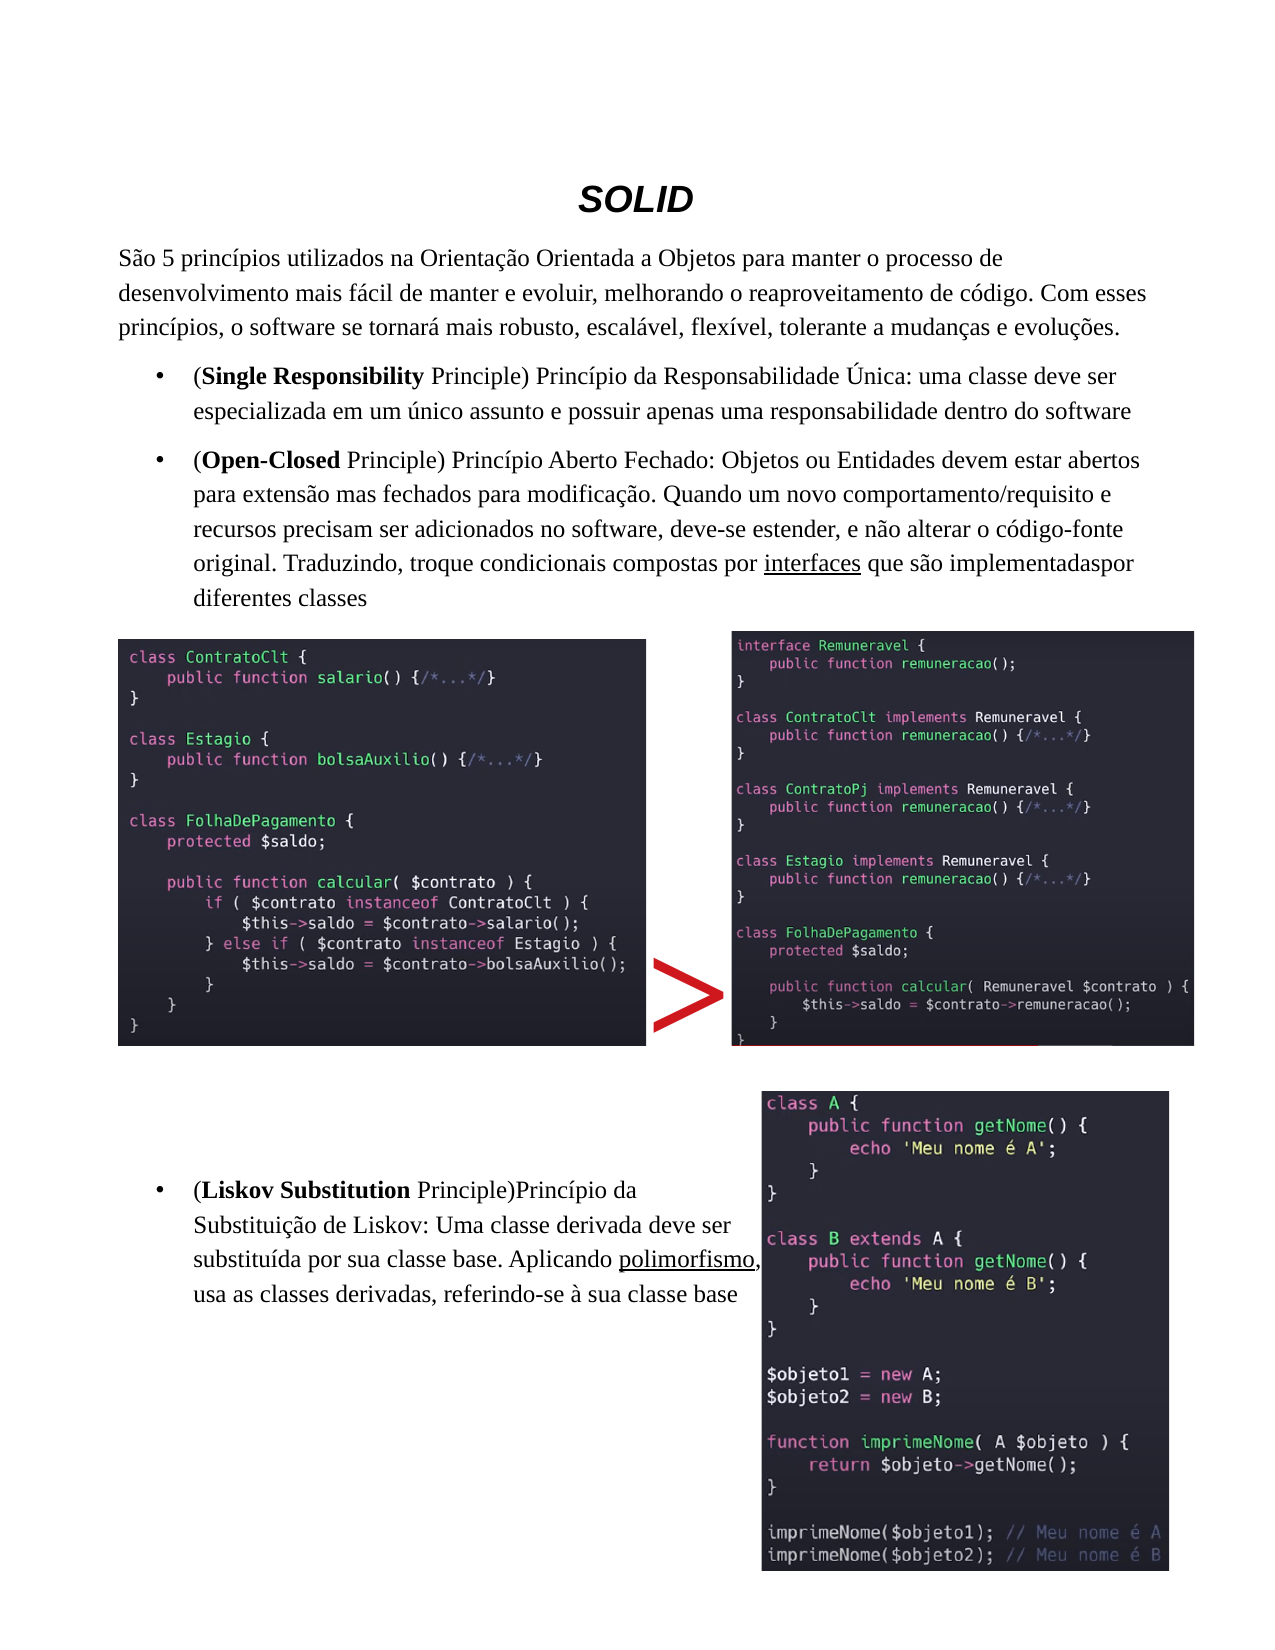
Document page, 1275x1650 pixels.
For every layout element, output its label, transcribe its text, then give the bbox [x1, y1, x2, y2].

list (Single Responsibility Principle) Princípio da Responsabilidade Única: uma classe deve ser especializada em um único assunto e possuir apenas uma responsabilidade dentro do software [156, 361, 1157, 424]
list (Open-Closed Principle) Princípio Aberto Fechado: Objetos ou Entidades devem estar abertos para extensão mas fechados para modificação. Quando um novo comportamento/requisito e recursos precisam ser adicionados no software, deve-se estender, e não alterar o código-fonte original. Traduzindo, troque condicionais compostas por interfaces que são implementadaspor diferentes classes [156, 445, 1157, 611]
text > [118, 1046, 1210, 1078]
list (Liskov Substitution Principle)Princípio da Substituição de Liskov: Uma classe derivada deve ser substituída por sua classe base. Aplicando polimorfismo, usa as classes derivadas, referindo-se à sua classe base [156, 1175, 761, 1308]
text SOLID [118, 176, 1157, 220]
picture [731, 631, 1195, 1046]
text São 5 princípios utilizados na Orientação Orientada a Objetos para manter o processo de desenvolvimento mais fácil de manter e evoluir, melhorando o reaproveitamento de código. Com esses princípios, o software se tornará mais robusto, escalável, flexível, tolerante a mudanças e evoluções. [118, 243, 1157, 341]
picture [761, 1091, 1170, 1571]
picture [118, 639, 647, 1046]
